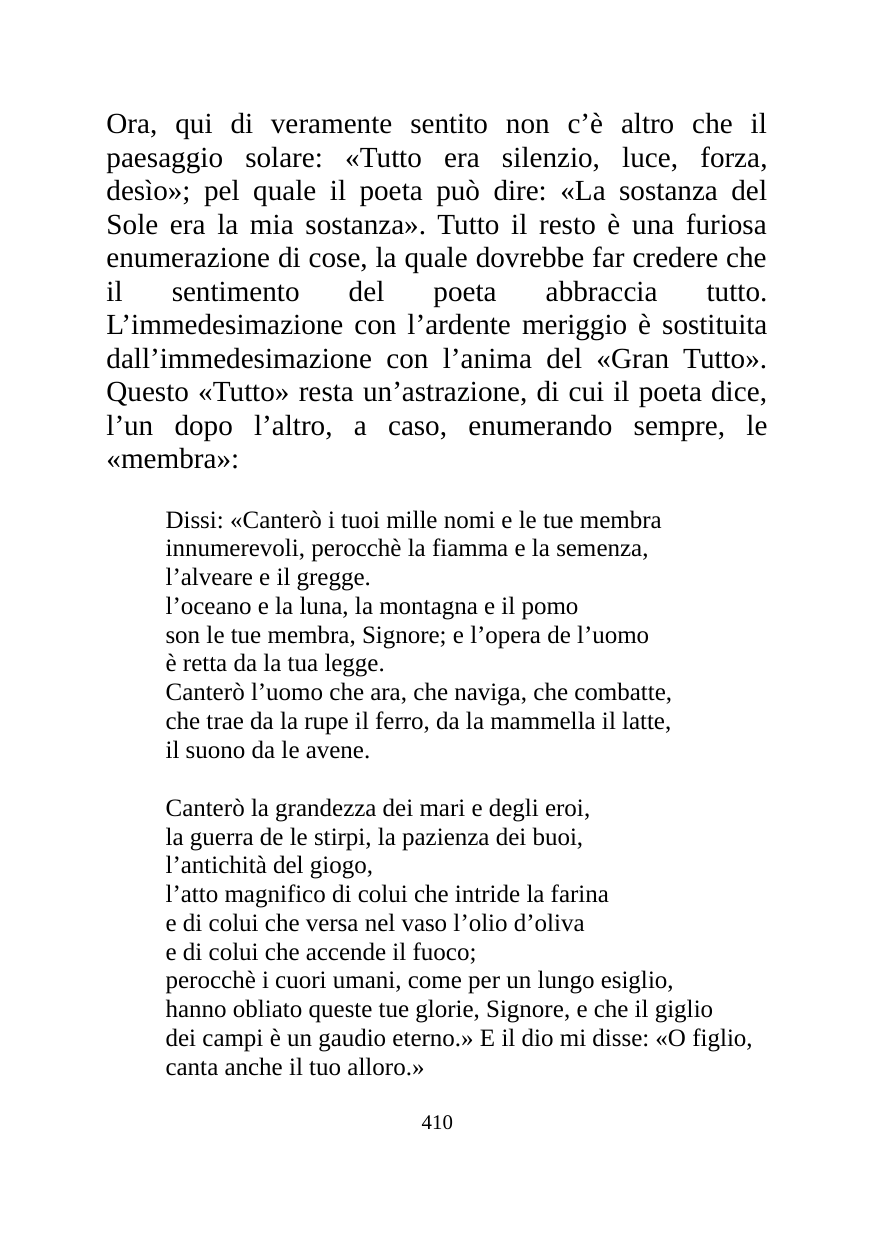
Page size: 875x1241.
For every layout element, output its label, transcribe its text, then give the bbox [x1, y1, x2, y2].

text Canterò la grandezza dei mari e degli eroi, la guerra de le stirpi, la pazienza dei buoi, l’antichità del giogo, l’atto magnifico di colui che intride la farina e di colui che versa nel vaso l’olio d’oliva e di colui che accende il fuoco; perocchè i cuori umani, come per un lungo esiglio, hanno obliato queste tue glorie, Signore, e che il giglio dei campi è un gaudio eterno.» E il dio mi disse: «O figlio, canta anche il tuo alloro.» [165, 793, 768, 1080]
text Dissi: «Canterò i tuoi mille nomi e le tue membra innumerevoli, perocchè la fiamma e la semenza, l’alveare e il gregge. l’oceano e la luna, la montagna e il pomo son le tue membra, Signore; e l’opera de l’uomo è retta da la tua legge. Canterò l’uomo che ara, che naviga, che combatte, che trae da la rupe il ferro, da la mammella il latte, il suono da le avene. [165, 505, 768, 763]
text Ora, qui di veramente sentito non c’è altro che il paesaggio solare: «Tutto era silenzio, luce, forza, desìo»; pel quale il poeta può dire: «La sostanza del Sole era la mia sostanza». Tutto il resto è una furiosa enumerazione di cose, la quale dovrebbe far credere che il sentimento del poeta abbraccia tutto. L’immedesimazione con l’ardente meriggio è sostituita dall’immedesimazione con l’anima del «Gran Tutto». Questo «Tutto» resta un’astrazione, di cui il poeta dice, l’un dopo l’altro, a caso, enumerando sempre, le «membra»: [106, 106, 768, 475]
